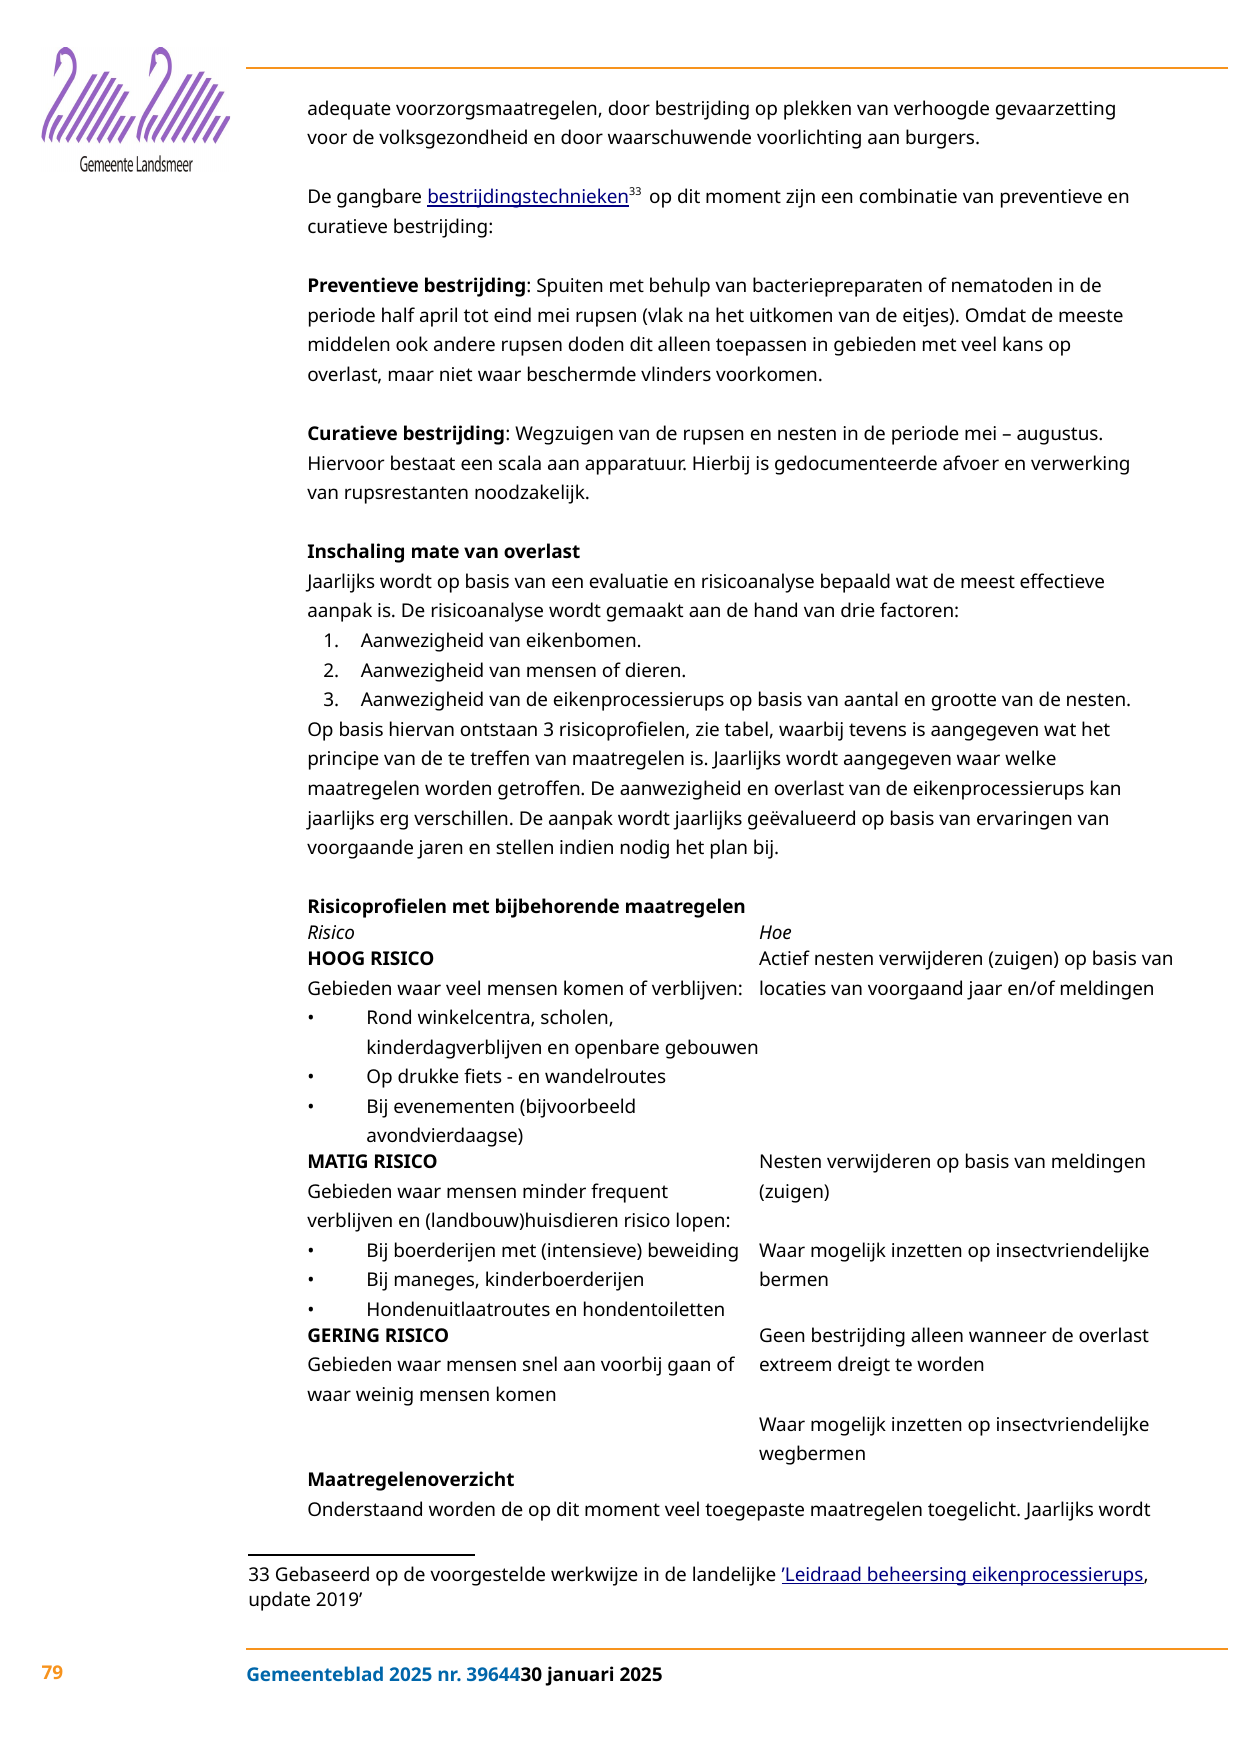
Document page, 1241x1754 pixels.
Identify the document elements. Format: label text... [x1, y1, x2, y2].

list Aanwezigheid van de eikenprocessierups op basis van aantal en grootte van de nesten. [323, 686, 1152, 712]
list adequate voorzorgsmaatregelen, door bestrijding op plekken van verhoogde gevaarzetting voor de volksgezondheid en door waarschuwende voorlichting aan burgers. [248, 95, 1152, 150]
table_cell MATIG RISICO Gebieden waar mensen minder frequent verblijven en (landbouw)huisdieren risico lopen: Bij boerderijen met (intensieve) beweiding Bij maneges, kinderboerderijen Hondenuitlaatroutes en hondentoiletten [307, 1148, 759, 1322]
table_cell GERING RISICO Gebieden waar mensen snel aan voorbij gaan of waar weinig mensen komen [307, 1322, 759, 1466]
list Curatieve bestrijding: Wegzuigen van de rupsen en nesten in de periode mei – augustus. Hiervoor bestaat een scala aan apparatuur. Hierbij is gedocumenteerde afvoer en verwerking van rupsrestanten noodzakelijk. [248, 420, 1152, 505]
table_header Risicoprofielen met bijbehorende maatregelen [307, 894, 1211, 919]
table_cell HOOG RISICO Gebieden waar veel mensen komen of verblijven: Rond winkelcentra, scholen, kinderdagverblijven en openbare gebouwen Op drukke fiets - en wandelroutes Bij evenementen (bijvoorbeeld avondvierdaagse) [307, 945, 759, 1148]
list Op basis hiervan ontstaan 3 risicoprofielen, zie tabel, waarbij tevens is aangegeven wat het principe van de te treffen van maatregelen is. Jaarlijks wordt aangegeven waar welke maatregelen worden getroffen. De aanwezigheid en overlast van de eikenprocessierups kan jaarlijks erg verschillen. De aanpak wordt jaarlijks geëvalueerd op basis van ervaringen van voorgaande jaren en stellen indien nodig het plan bij. [248, 716, 1152, 860]
list Maatregelenoverzicht [248, 1466, 1152, 1492]
list Gebaseerd op de voorgestelde werkwijze in de landelijke ’Leidraad beheersing eikenprocessierups, update 2019’ [248, 1561, 1152, 1612]
list Aanwezigheid van eikenbomen. [323, 627, 1152, 653]
table_cell Risico [307, 919, 759, 945]
table_cell Hoe [759, 919, 1211, 945]
table_cell Geen bestrijding alleen wanneer de overlast extreem dreigt te worden Waar mogelijk inzetten op insectvriendelijke wegbermen [759, 1322, 1211, 1466]
list Preventieve bestrijding: Spuiten met behulp van bacteriepreparaten of nematoden in de periode half april tot eind mei rupsen (vlak na het uitkomen van de eitjes). Omdat de meeste middelen ook andere rupsen doden dit alleen toepassen in gebieden met veel kans op overlast, maar niet waar beschermde vlinders voorkomen. [248, 272, 1152, 387]
table_cell Actief nesten verwijderen (zuigen) op basis van locaties van voorgaand jaar en/of meldingen [759, 945, 1211, 1148]
picture [41, 47, 231, 172]
list Aanwezigheid van mensen of dieren. [323, 657, 1152, 683]
list Onderstaand worden de op dit moment veel toegepaste maatregelen toegelicht. Jaarlijks wordt [248, 1496, 1152, 1521]
table_cell Nesten verwijderen op basis van meldingen (zuigen) Waar mogelijk inzetten op insectvriendelijke bermen [759, 1148, 1211, 1322]
list Inschaling mate van overlast [248, 538, 1152, 564]
list Jaarlijks wordt op basis van een evaluatie en risicoanalyse bepaald wat de meest effectieve aanpak is. De risicoanalyse wordt gemaakt aan de hand van drie factoren: [248, 568, 1152, 623]
list De gangbare bestrijdingstechnieken op dit moment zijn een combinatie van preventieve en curatieve bestrijding: [248, 183, 1152, 239]
